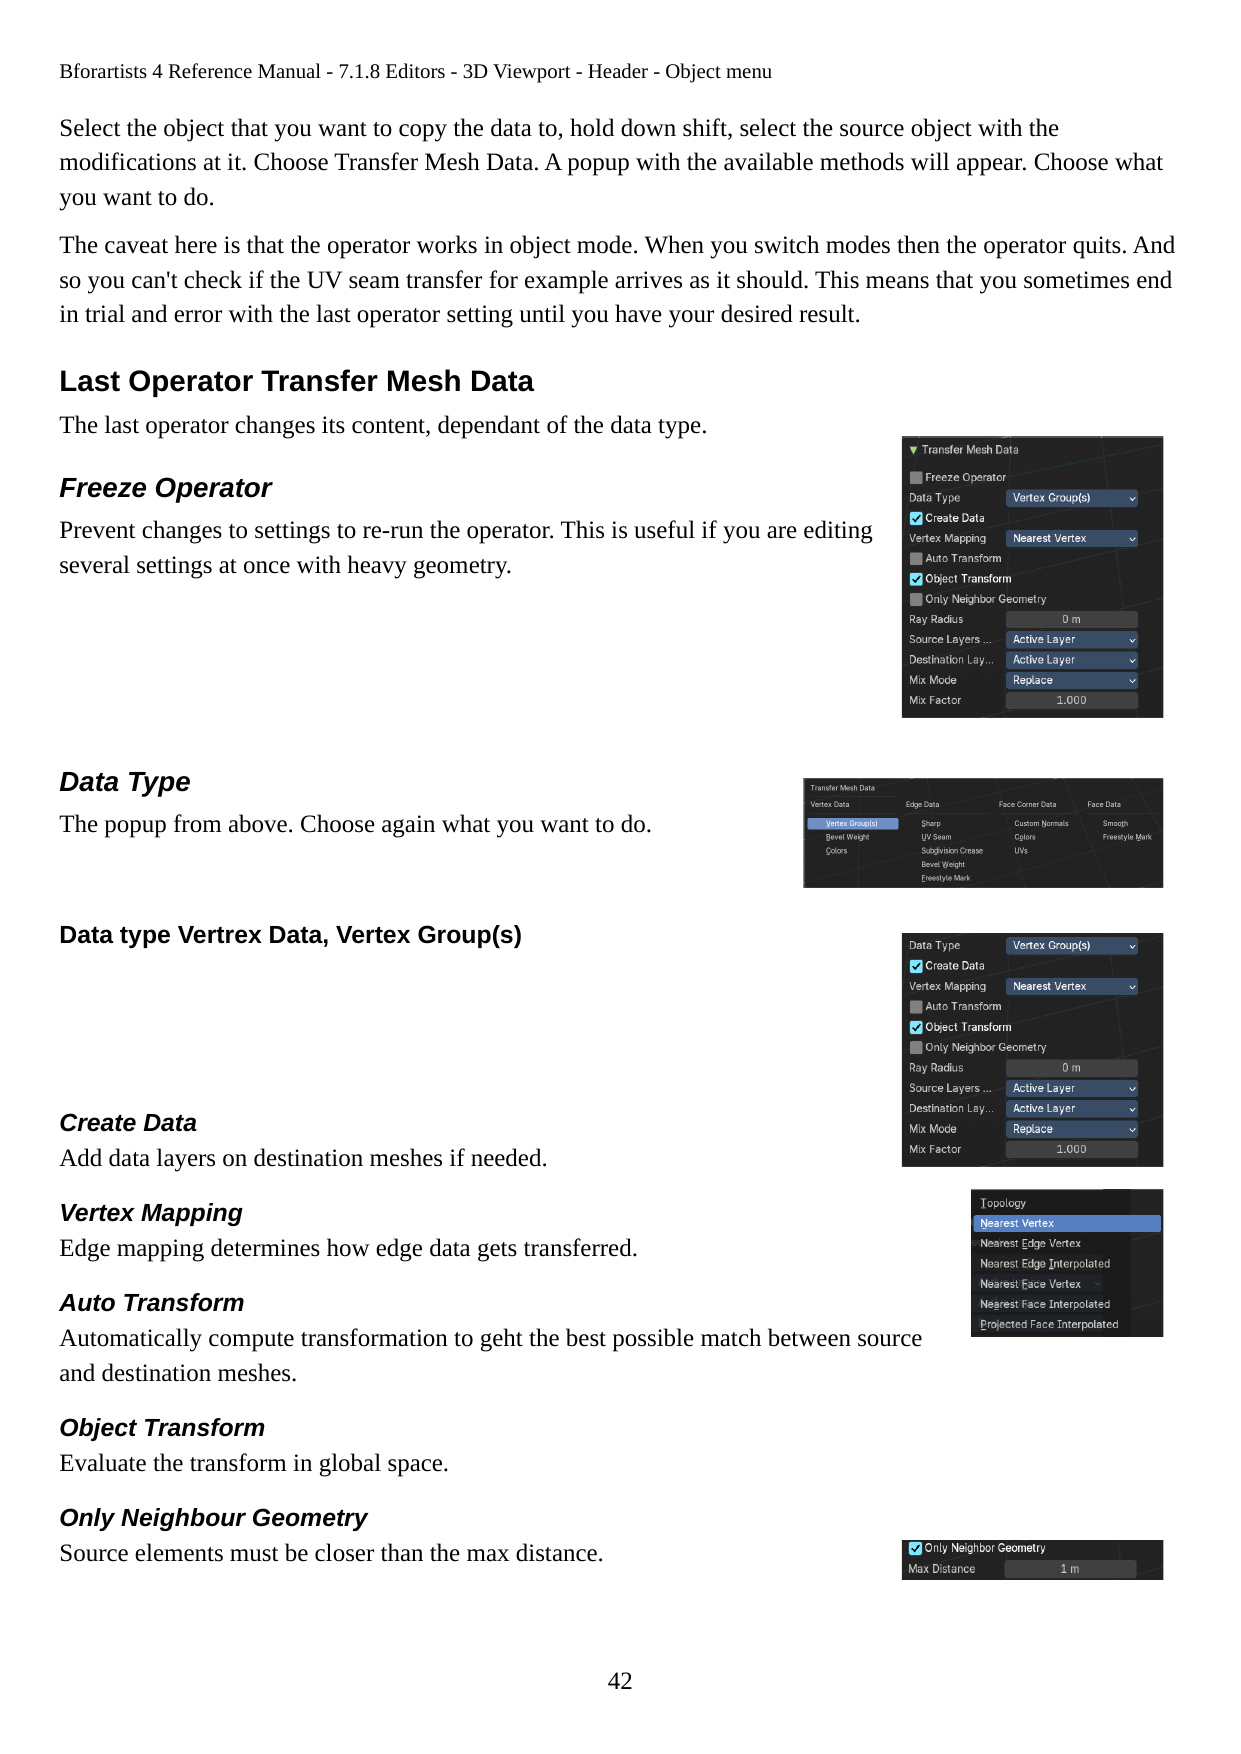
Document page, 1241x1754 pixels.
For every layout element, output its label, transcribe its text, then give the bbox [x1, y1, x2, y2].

picture [901, 1540, 1164, 1580]
text Automatically compute transformation to geht the best possible match between source and destination meshes. [59, 1323, 1181, 1386]
subtitle Data Type [59, 765, 1181, 797]
subtitle Vertex Mapping [59, 1198, 971, 1227]
text Evaluate the transform in global space. [59, 1448, 1181, 1476]
subtitle Auto Transform [59, 1288, 971, 1317]
subtitle Data type Vertrex Data, Vertex Group(s) [59, 920, 1181, 948]
text Prevent changes to settings to re-run the operator. This is useful if you are editing several settings at once with heavy geometry. [59, 516, 901, 579]
text The caveat here is that the operator works in object mode. When you switch modes then the operator quits. And so you can't check if the UV seam transfer for example arrives as it should. This means that you sometimes end in trial and error with the last operator setting until you have your desired result. [59, 231, 1181, 328]
picture [901, 436, 1164, 718]
subtitle Last Operator Transfer Mesh Data [59, 363, 1181, 397]
subtitle Create Data [59, 1108, 901, 1137]
subtitle Object Transform [59, 1413, 1181, 1441]
text The last operator changes its content, dependant of the data type. [59, 410, 1181, 438]
text The popup from above. Choose again what you want to do. [59, 809, 803, 838]
subtitle Freeze Operator [59, 471, 901, 503]
picture [901, 933, 1164, 1167]
text Edge mapping determines how edge data gets transferred. [59, 1233, 971, 1262]
picture [803, 778, 1164, 888]
subtitle [1164, 471, 1181, 503]
subtitle [1164, 1288, 1181, 1317]
text Source elements must be closer than the max distance. [59, 1538, 1181, 1567]
subtitle [1164, 1108, 1181, 1137]
subtitle [1164, 1198, 1181, 1227]
text Select the object that you want to copy the data to, hold down shift, select the source object with the modifications at it. Choose Transfer Mesh Data. A popup with the available methods will appear. Choose what you want to do. [59, 113, 1181, 210]
picture [971, 1189, 1164, 1337]
subtitle Only Neighbour Geometry [59, 1503, 1181, 1532]
text Add data layers on destination meshes if needed. [59, 1143, 1181, 1172]
